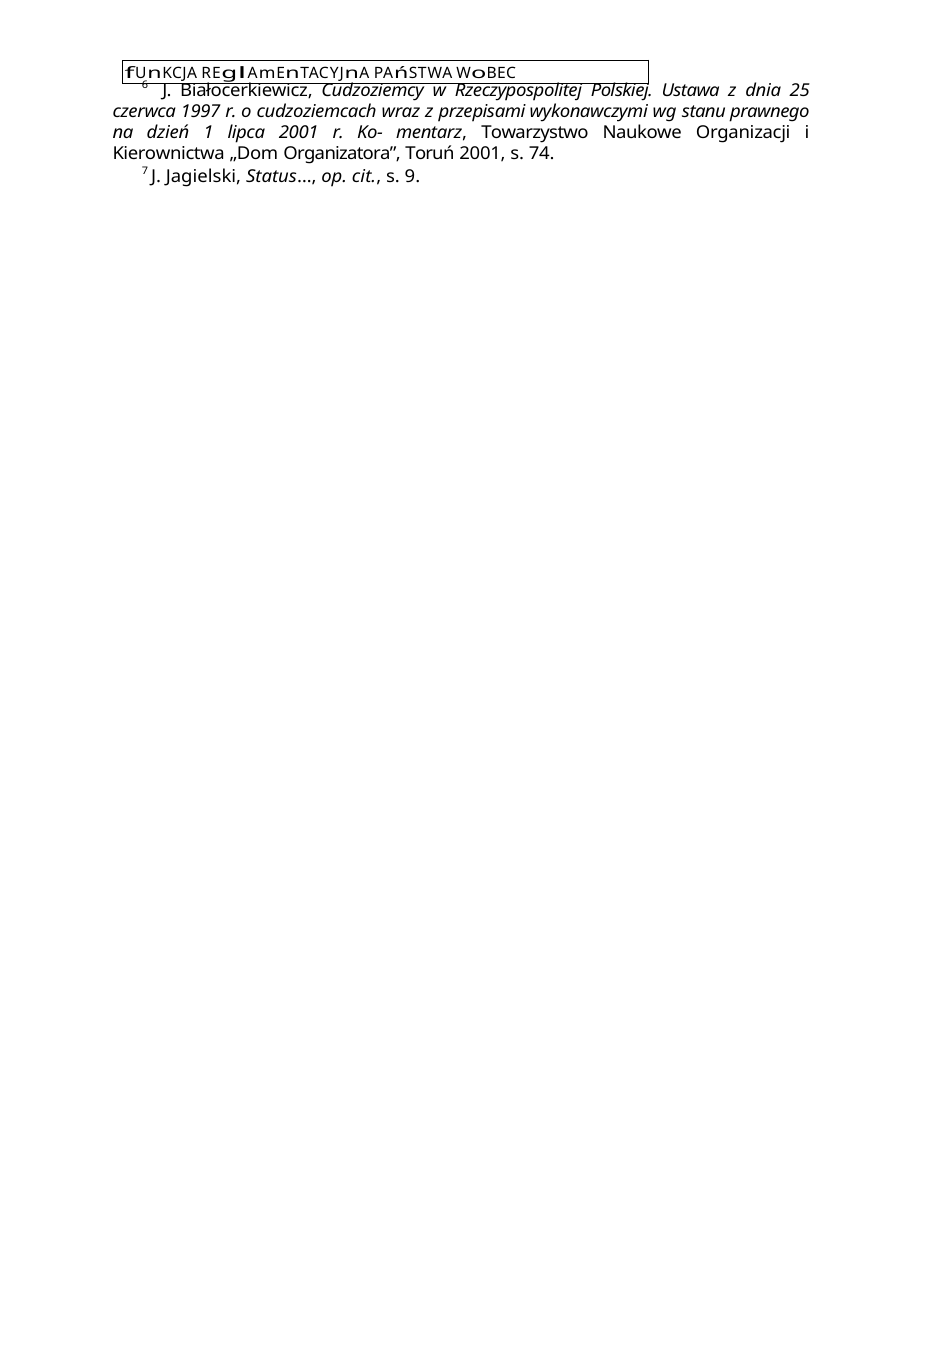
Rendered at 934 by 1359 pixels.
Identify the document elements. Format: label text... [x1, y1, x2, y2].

text 7 J. Jagielski, Status…, op. cit., s. 9. [142, 165, 821, 187]
text 6 J. Białocerkiewicz, Cudzoziemcy w Rzeczypospolitej Polskiej. Ustawa z dnia 25 czerwca 1997 r. o cudzoziemcach wraz z przepisami wykonawczymi wg stanu prawnego na dzień 1 lipca 2001 r. Ko- mentarz, Towarzystwo Naukowe Organizacji i Kierownictwa „Dom Organizatora”, Toruń 2001, s. 74. [112, 79, 809, 165]
